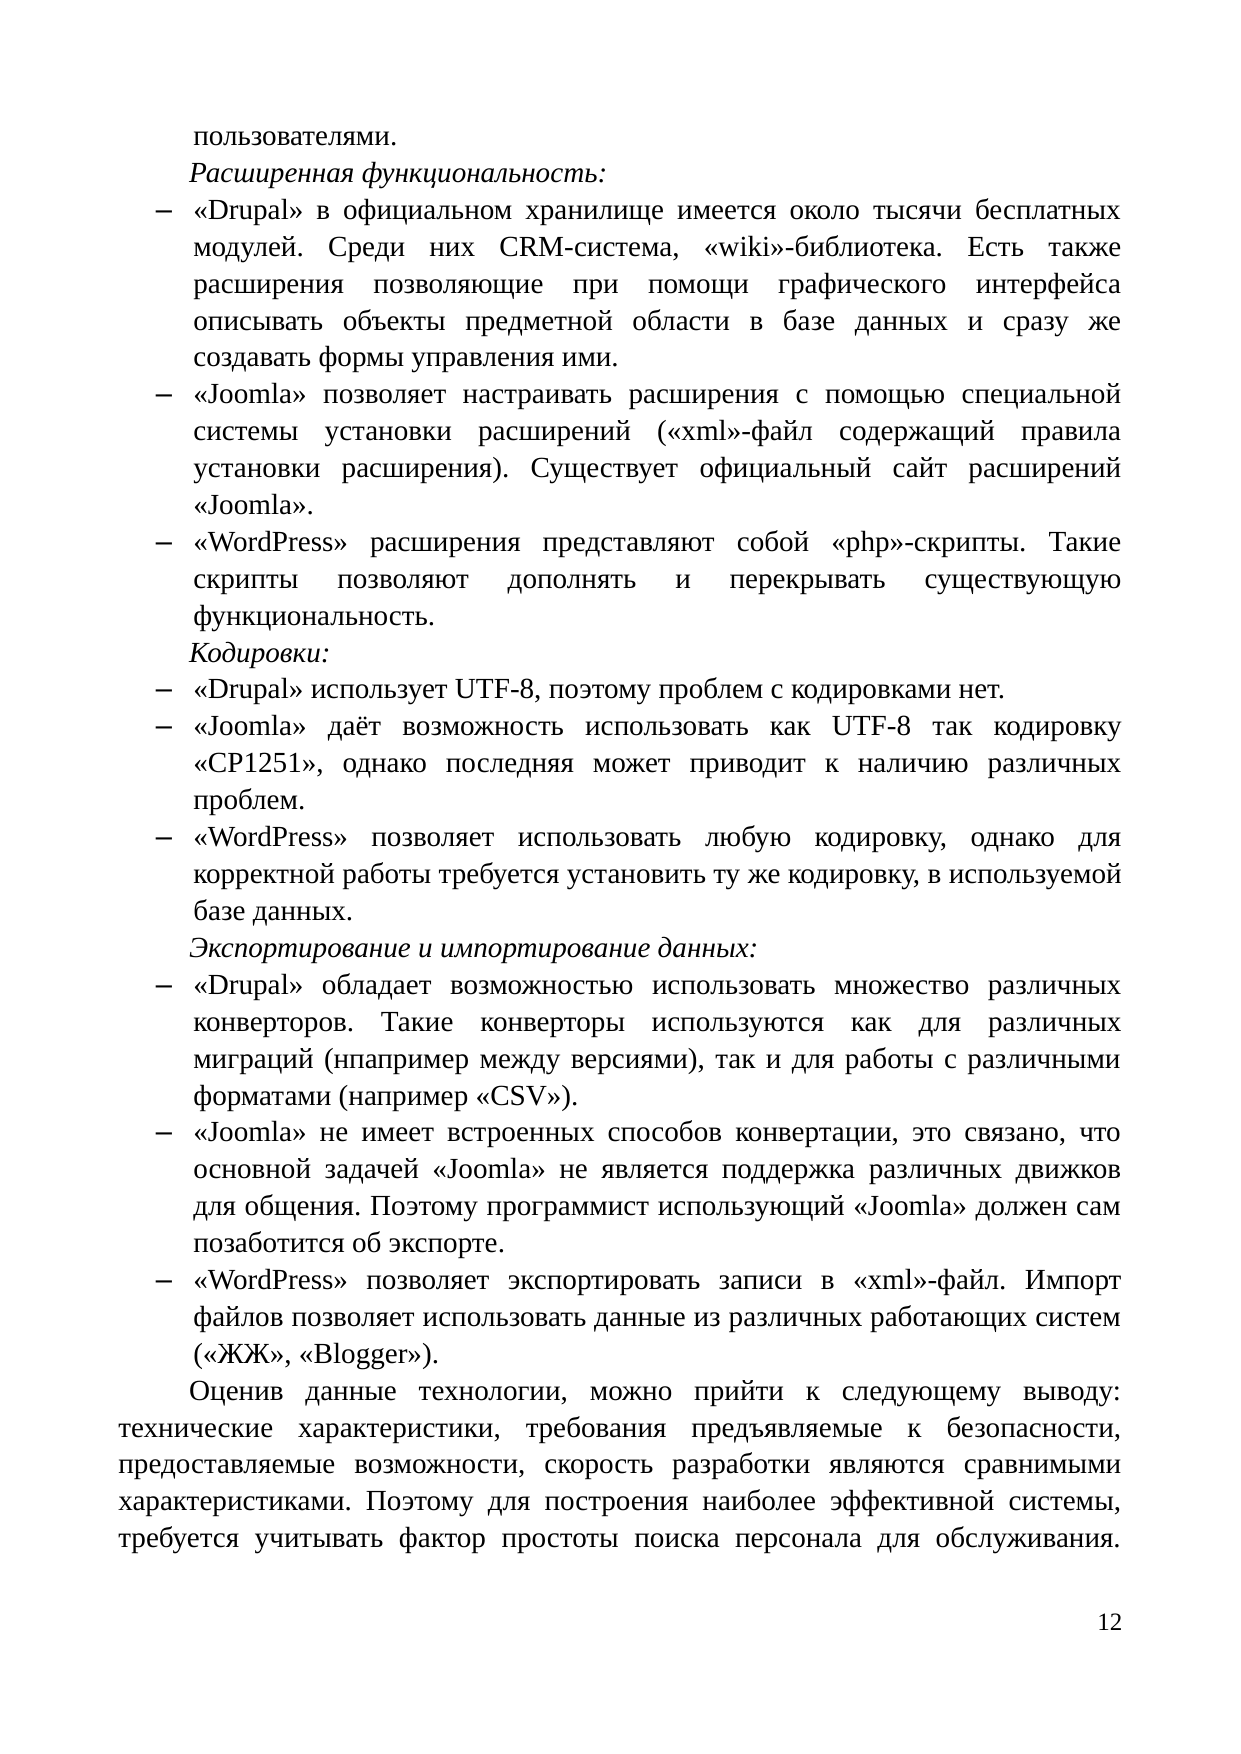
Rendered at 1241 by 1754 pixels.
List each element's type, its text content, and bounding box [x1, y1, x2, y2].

list «Joomla» позволяет настраивать расширения с помощью специальной системы установки расширений («xml»-файл содержащий правила установки расширения). Существует официальный сайт расширений «Joomla». [156, 376, 1122, 521]
list «WordPress» позволяет экспортировать записи в «xml»-файл. Импорт файлов позволяет использовать данные из различных работающих систем («ЖЖ», «Blogger»). [156, 1262, 1122, 1369]
text Экспортирование и импортирование данных: [118, 930, 1122, 963]
text Кодировки: [118, 635, 1122, 668]
list «WordPress» расширения представляют собой «php»-скрипты. Такие скрипты позволяют дополнять и перекрывать существующую функциональность. [156, 524, 1122, 631]
list «Joomla» даёт возможность использовать как UTF-8 так кодировку «CP1251», однако последняя может приводит к наличию различных проблем. [156, 708, 1122, 816]
list «Drupal» в официальном хранилище имеется около тысячи бесплатных модулей. Среди них CRM-система, «wiki»-библиотека. Есть также расширения позволяющие при помощи графического интерфейса описывать объекты предметной области в базе данных и сразу же создавать формы управления ими. [156, 192, 1122, 373]
list «Joomla» не имеет встроенных способов конвертации, это связано, что основной задачей «Joomla» не является поддержка различных движков для общения. Поэтому программист использующий «Joomla» должен сам позаботится об экспорте. [156, 1114, 1122, 1259]
list «Drupal» использует UTF-8, поэтому проблем с кодировками нет. [156, 672, 1122, 705]
list пользователями. [156, 118, 1122, 152]
list «WordPress» позволяет использовать любую кодировку, однако для корректной работы требуется установить ту же кодировку, в используемой базе данных. [156, 819, 1122, 927]
text Расширенная функциональность: [118, 155, 1122, 188]
text Оценив данные технологии, можно прийти к следующему выводу: технические характеристики, требования предъявляемые к безопасности, предоставляемые возможности, скорость разработки являются сравнимыми характеристиками. Поэтому для построения наиболее эффективной системы, требуется учитывать фактор простоты поиска персонала для обслуживания. [118, 1373, 1122, 1554]
list «Drupal» обладает возможностью использовать множество различных конверторов. Такие конверторы используются как для различных миграций (нпапример между версиями), так и для работы с различными форматами (например «CSV»). [156, 967, 1122, 1111]
